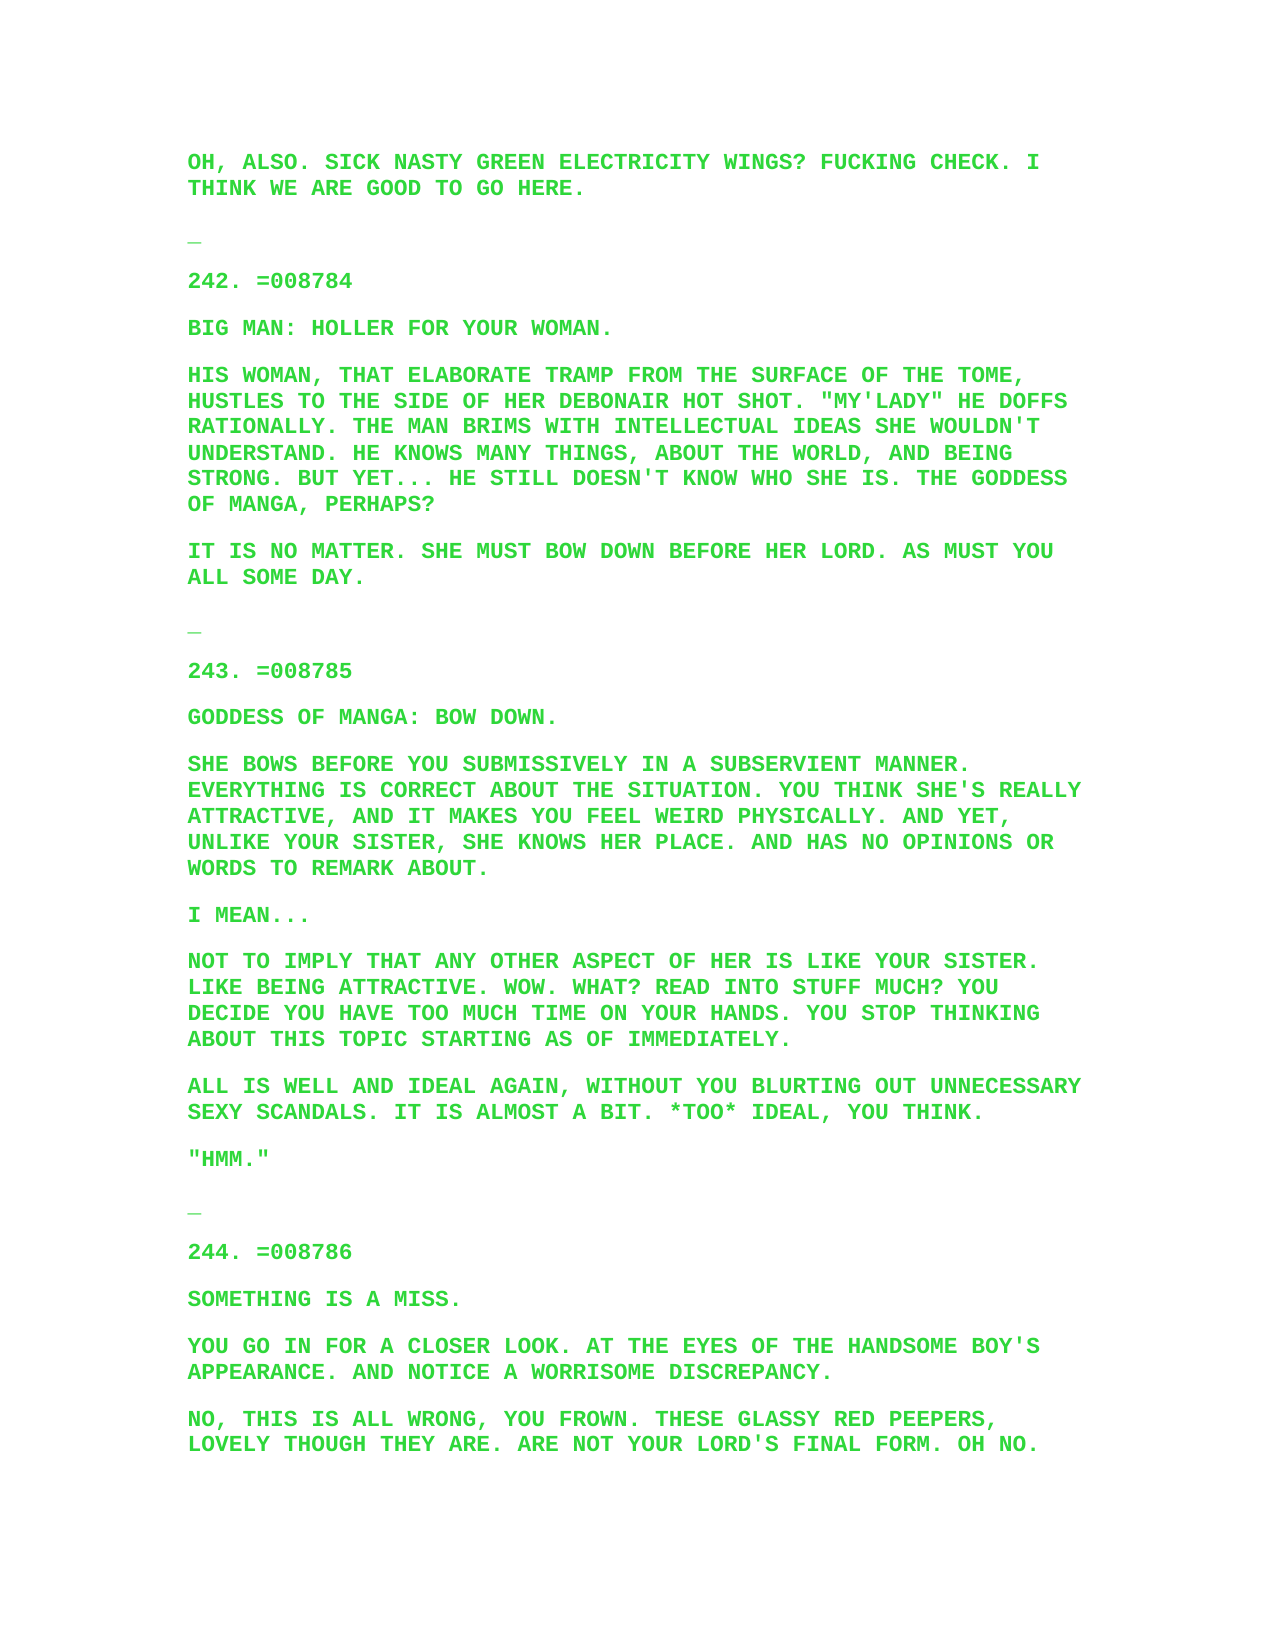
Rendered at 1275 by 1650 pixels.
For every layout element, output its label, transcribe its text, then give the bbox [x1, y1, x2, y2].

text NO, THIS IS ALL WRONG, YOU FROWN. THESE GLASSY RED PEEPERS, LOVELY THOUGH THEY ARE. ARE NOT YOUR LORD'S FINAL FORM. OH NO. [187, 1407, 1087, 1459]
text HIS WOMAN, THAT ELABORATE TRAMP FROM THE SURFACE OF THE TOME, HUSTLES TO THE SIDE OF HER DEBONAIR HOT SHOT. "MY'LADY" HE DOFFS RATIONALLY. THE MAN BRIMS WITH INTELLECTUAL IDEAS SHE WOULDN'T UNDERSTAND. HE KNOWS MANY THINGS, ABOUT THE WORLD, AND BEING STRONG. BUT YET... HE STILL DOESN'T KNOW WHO SHE IS. THE GODDESS OF MANGA, PERHAPS? [187, 363, 1087, 519]
text I MEAN... [187, 903, 1087, 929]
text YOU GO IN FOR A CLOSER LOOK. AT THE EYES OF THE HANDSOME BOY'S APPEARANCE. AND NOTICE A WORRISOME DISCREPANCY. [187, 1334, 1087, 1386]
text ALL IS WELL AND IDEAL AGAIN, WITHOUT YOU BLURTING OUT UNNECESSARY SEXY SCANDALS. IT IS ALMOST A BIT. *TOO* IDEAL, YOU THINK. [187, 1074, 1087, 1126]
text NOT TO IMPLY THAT ANY OTHER ASPECT OF HER IS LIKE YOUR SISTER. LIKE BEING ATTRACTIVE. WOW. WHAT? READ INTO STUFF MUCH? YOU DECIDE YOU HAVE TOO MUCH TIME ON YOUR HANDS. YOU STOP THINKING ABOUT THIS TOPIC STARTING AS OF IMMEDIATELY. [187, 950, 1087, 1053]
text BIG MAN: HOLLER FOR YOUR WOMAN. [187, 316, 1087, 342]
text 244. =008786 [187, 1241, 1087, 1267]
text SOMETHING IS A MISS. [187, 1287, 1087, 1313]
text 243. =008785 [187, 659, 1087, 685]
text _ [187, 223, 1087, 249]
text _ [187, 612, 1087, 638]
text OH, ALSO. SICK NASTY GREEN ELECTRICITY WINGS? FUCKING CHECK. I THINK WE ARE GOOD TO GO HERE. [187, 150, 1087, 202]
text GODDESS OF MANGA: BOW DOWN. [187, 706, 1087, 732]
text IT IS NO MATTER. SHE MUST BOW DOWN BEFORE HER LORD. AS MUST YOU ALL SOME DAY. [187, 539, 1087, 591]
text "HMM." [187, 1147, 1087, 1173]
text SHE BOWS BEFORE YOU SUBMISSIVELY IN A SUBSERVIENT MANNER. EVERYTHING IS CORRECT ABOUT THE SITUATION. YOU THINK SHE'S REALLY ATTRACTIVE, AND IT MAKES YOU FEEL WEIRD PHYSICALLY. AND YET, UNLIKE YOUR SISTER, SHE KNOWS HER PLACE. AND HAS NO OPINIONS OR WORDS TO REMARK ABOUT. [187, 752, 1087, 882]
text _ [187, 1194, 1087, 1220]
text 242. =008784 [187, 269, 1087, 295]
